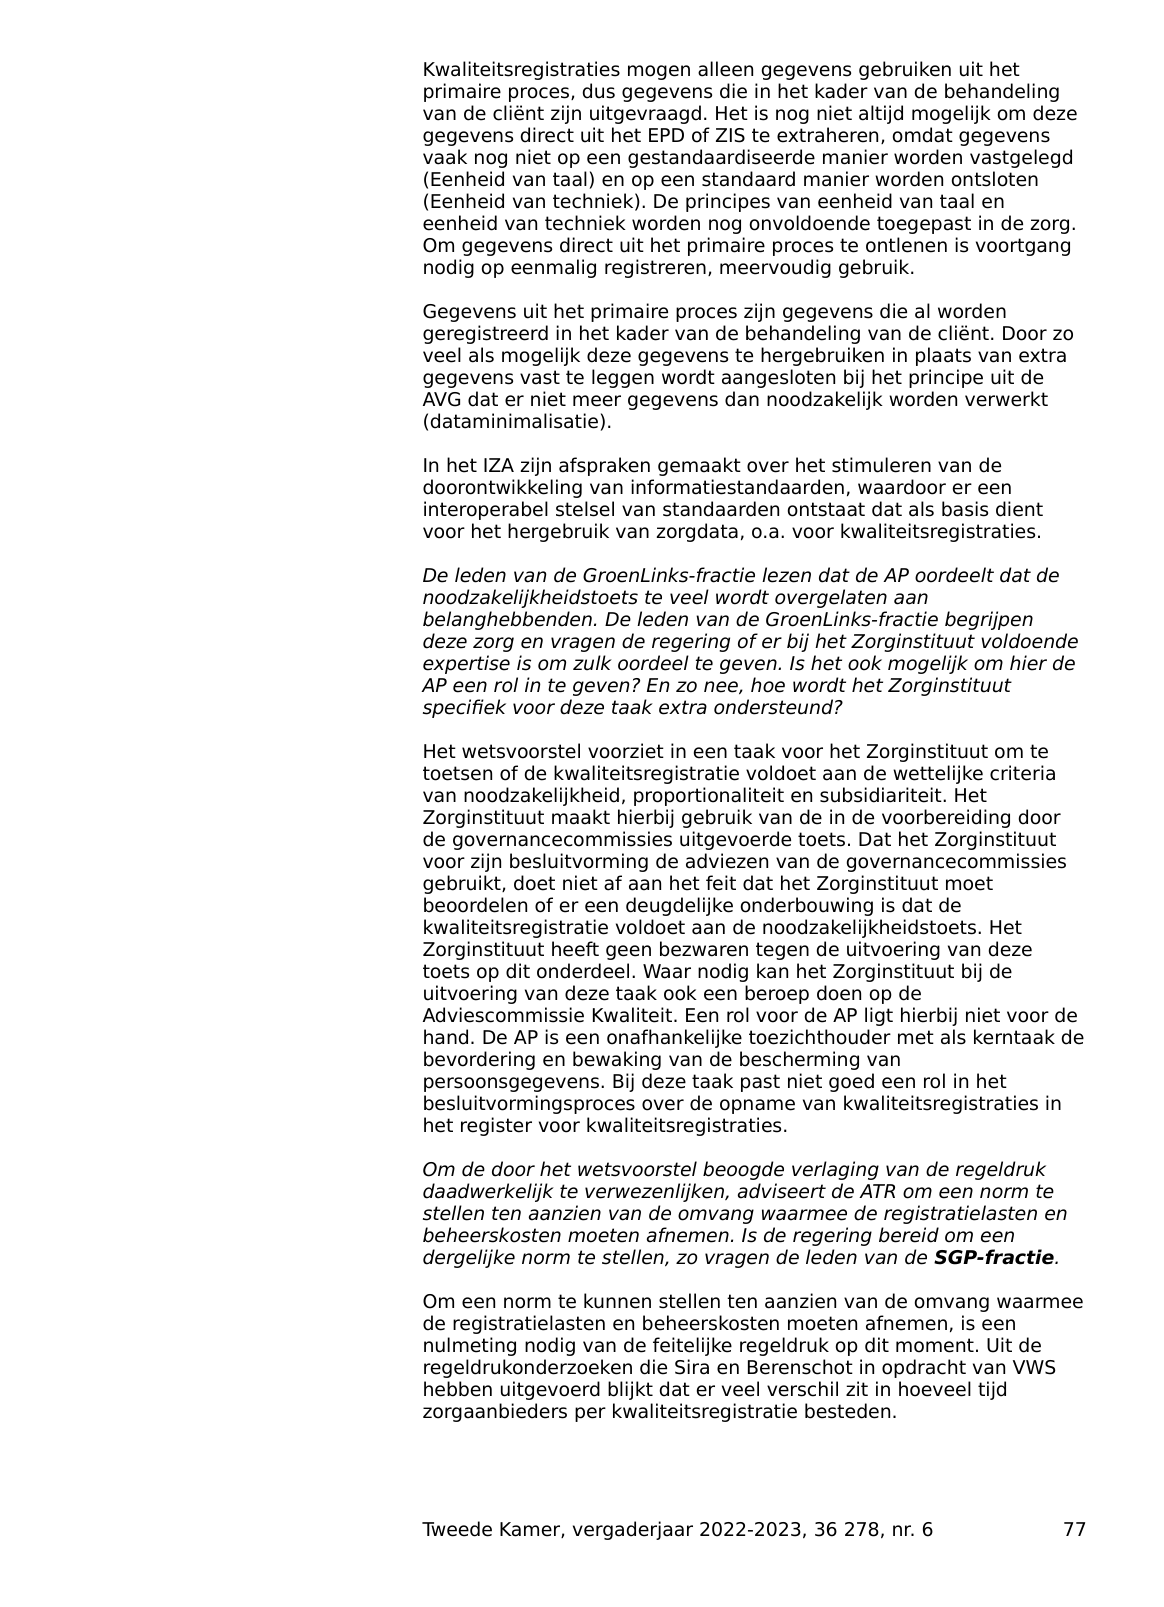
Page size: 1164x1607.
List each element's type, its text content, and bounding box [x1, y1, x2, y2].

text Kwaliteitsregistraties mogen alleen gegevens gebruiken uit het primaire proces, dus gegevens die in het kader van de behandeling van de cliënt zijn uitgevraagd. Het is nog niet altijd mogelijk om deze gegevens direct uit het EPD of ZIS te extraheren, omdat gegevens vaak nog niet op een gestandaardiseerde manier worden vastgelegd (Eenheid van taal) en op een standaard manier worden ontsloten (Eenheid van techniek). De principes van eenheid van taal en eenheid van techniek worden nog onvoldoende toegepast in de zorg. Om gegevens direct uit het primaire proces te ontlenen is voortgang nodig op eenmalig registreren, meervoudig gebruik. [422, 59, 1087, 279]
text Om de door het wetsvoorstel beoogde verlaging van de regeldruk daadwerkelijk te verwezenlijken, adviseert de ATR om een norm te stellen ten aanzien van de omvang waarmee de registratielasten en beheerskosten moeten afnemen. Is de regering bereid om een dergelijke norm te stellen, zo vragen de leden van de SGP-fractie. [422, 1159, 1087, 1269]
text Het wetsvoorstel voorziet in een taak voor het Zorginstituut om te toetsen of de kwaliteitsregistratie voldoet aan de wettelijke criteria van noodzakelijkheid, proportionaliteit en subsidiariteit. Het Zorginstituut maakt hierbij gebruik van de in de voorbereiding door de governancecommissies uitgevoerde toets. Dat het Zorginstituut voor zijn besluitvorming de adviezen van de governancecommissies gebruikt, doet niet af aan het feit dat het Zorginstituut moet beoordelen of er een deugdelijke onderbouwing is dat de kwaliteitsregistratie voldoet aan de noodzakelijkheidstoets. Het Zorginstituut heeft geen bezwaren tegen de uitvoering van deze toets op dit onderdeel. Waar nodig kan het Zorginstituut bij de uitvoering van deze taak ook een beroep doen op de Adviescommissie Kwaliteit. Een rol voor de AP ligt hierbij niet voor de hand. De AP is een onafhankelijke toezichthouder met als kerntaak de bevordering en bewaking van de bescherming van persoonsgegevens. Bij deze taak past niet goed een rol in het besluitvormingsproces over de opname van kwaliteitsregistraties in het register voor kwaliteitsregistraties. [422, 741, 1087, 1137]
text In het IZA zijn afspraken gemaakt over het stimuleren van de doorontwikkeling van informatiestandaarden, waardoor er een interoperabel stelsel van standaarden ontstaat dat als basis dient voor het hergebruik van zorgdata, o.a. voor kwaliteitsregistraties. [422, 455, 1087, 543]
text Om een norm te kunnen stellen ten aanzien van de omvang waarmee de registratielasten en beheerskosten moeten afnemen, is een nulmeting nodig van de feitelijke regeldruk op dit moment. Uit de regeldrukonderzoeken die Sira en Berenschot in opdracht van VWS hebben uitgevoerd blijkt dat er veel verschil zit in hoeveel tijd zorgaanbieders per kwaliteitsregistratie besteden. [422, 1291, 1087, 1423]
text Gegevens uit het primaire proces zijn gegevens die al worden geregistreerd in het kader van de behandeling van de cliënt. Door zo veel als mogelijk deze gegevens te hergebruiken in plaats van extra gegevens vast te leggen wordt aangesloten bij het principe uit de AVG dat er niet meer gegevens dan noodzakelijk worden verwerkt (dataminimalisatie). [422, 301, 1087, 433]
text De leden van de GroenLinks-fractie lezen dat de AP oordeelt dat de noodzakelijkheidstoets te veel wordt overgelaten aan belanghebbenden. De leden van de GroenLinks-fractie begrijpen deze zorg en vragen de regering of er bij het Zorginstituut voldoende expertise is om zulk oordeel te geven. Is het ook mogelijk om hier de AP een rol in te geven? En zo nee, hoe wordt het Zorginstituut specifiek voor deze taak extra ondersteund? [422, 565, 1087, 719]
